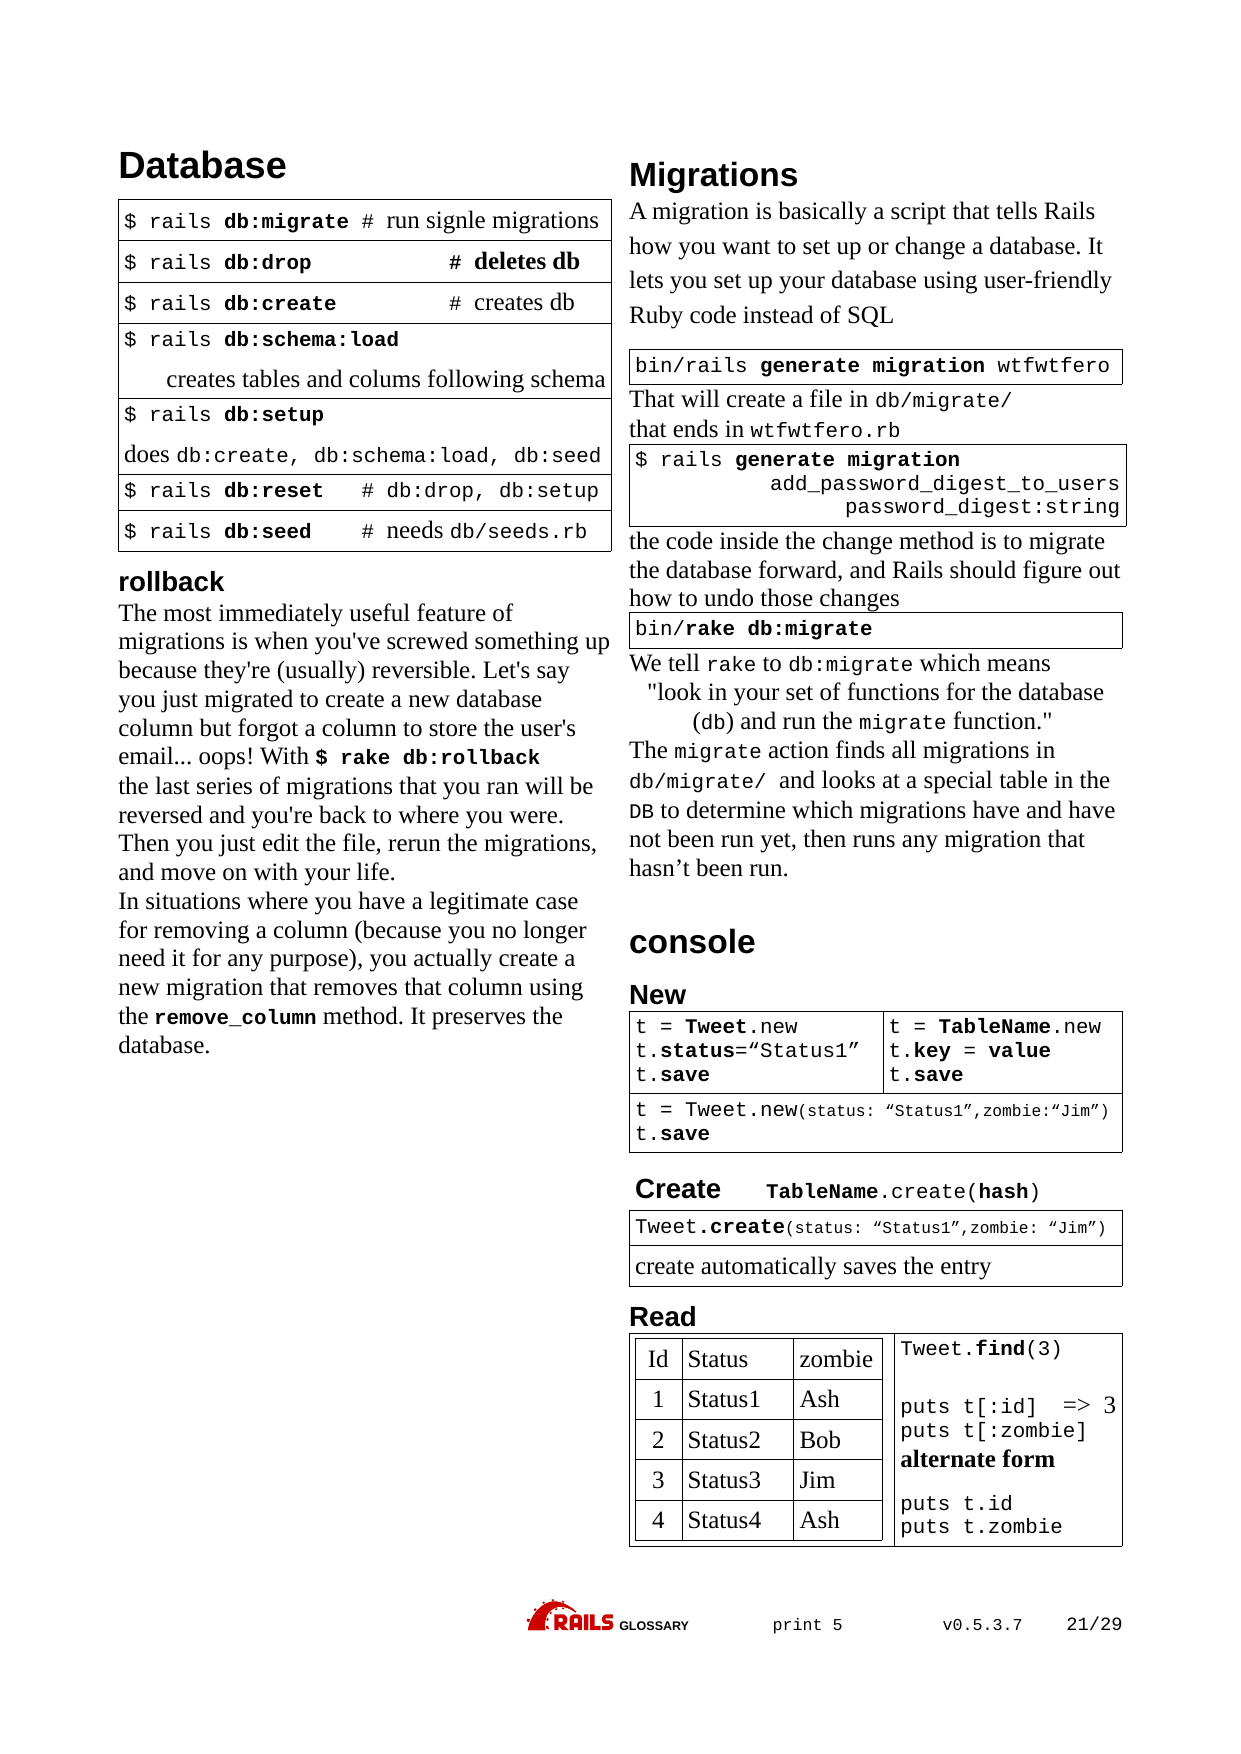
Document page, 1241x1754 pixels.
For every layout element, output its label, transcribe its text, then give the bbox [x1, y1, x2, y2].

table_header Status [683, 1339, 793, 1378]
text In situations where you have a legitimate case for removing a column (because you no longer need it for any purpose), you actually create a new migration that removes that column using the remove_column method. It preserves the database. [118, 886, 611, 1059]
table_cell Bob [794, 1420, 882, 1459]
text That will create a file in db/migrate/ [629, 385, 1122, 414]
text "look in your set of functions for the database (db) and run the migrate function." [629, 677, 1122, 736]
table_cell Ash [794, 1380, 882, 1419]
text We tell rake to db:migrate which means [629, 649, 1122, 677]
table_cell $ rails db:create # creates db [119, 283, 611, 323]
text A migration is basically a script that tells Rails how you want to set up or change a database. It lets you set up your database using user-friendly Ruby code instead of SQL [629, 196, 1122, 329]
table_header t = TableName.new t.key = value t.save [884, 1012, 1122, 1093]
table_header t = Tweet.new t.status=“Status1” t.save [630, 1012, 883, 1093]
table_cell $ rails db:setup [119, 399, 611, 433]
table_cell Status3 [683, 1460, 793, 1499]
subtitle Database [118, 143, 611, 187]
subtitle Read [629, 1301, 1122, 1332]
table_cell 4 [636, 1501, 682, 1540]
table_cell $ rails db:drop # deletes db [119, 241, 611, 282]
table_cell t = Tweet.new(status: “Status1”,zombie:“Jim”) t.save [630, 1094, 1122, 1152]
table_cell 2 [636, 1420, 682, 1459]
table_cell 3 [636, 1460, 682, 1499]
table_header $ rails generate migration add_password_digest_to_users password_digest:string [630, 445, 1126, 526]
table_header $ rails db:seed # needs db/seeds.rb [119, 511, 611, 551]
text The most immediately useful feature of migrations is when you've screwed something up because they're (usually) reversible. Let's say you just migrated to create a new database column but forgot a column to store the user's email... oops! With $ rake db:rollback [118, 598, 611, 771]
table_header $ rails db:migrate # run signle migrations [119, 200, 611, 240]
table_cell TableName.create(hash) [760, 1153, 1122, 1210]
table_cell Status4 [683, 1501, 793, 1540]
table_header zombie [794, 1339, 882, 1378]
text the code inside the change method is to migrate the database forward, and Rails should figure out how to undo those changes [629, 527, 1122, 612]
table_cell create automatically saves the entry [630, 1246, 1122, 1286]
text the last series of migrations that you ran will be reversed and you're back to where you were. Then you just edit the file, rerun the migrations, and move on with your life. [118, 771, 611, 886]
subtitle New [629, 979, 1122, 1011]
table_header bin/rails generate migration wtfwtfero [630, 350, 1122, 384]
table_cell Status1 [683, 1380, 793, 1419]
table_cell creates tables and colums following schema [119, 358, 611, 398]
table_cell Tweet.create(status: “Status1”,zombie: “Jim”) [630, 1211, 1122, 1245]
table_header Tweet.find(3) puts t[:id] => 3 puts t[:zombie] alternate form puts t.id puts t.zombie [895, 1334, 1122, 1546]
table_cell Status2 [683, 1420, 793, 1459]
subtitle Migrations [629, 155, 1122, 193]
table_cell Jim [794, 1460, 882, 1499]
table_header [630, 1334, 894, 1546]
table_cell $ rails db:schema:load [119, 324, 611, 358]
table_cell $ rails db:reset # db:drop, db:setup [119, 475, 611, 509]
subtitle rollback [118, 566, 611, 598]
table_cell 1 [636, 1380, 682, 1419]
table_cell Create [629, 1153, 760, 1210]
table_header bin/rake db:migrate [630, 613, 1122, 647]
table_cell does db:create, db:schema:load, db:seed [119, 433, 611, 474]
text The migrate action finds all migrations in db/migrate/ and looks at a special table in the DB to determine which migrations have and have not been run yet, then runs any migration that hasn’t been run. [629, 736, 1122, 882]
subtitle console [629, 922, 1122, 961]
text that ends in wtfwtfero.rb [629, 414, 1122, 443]
table_cell Ash [794, 1501, 882, 1540]
table_header Id [636, 1339, 682, 1378]
